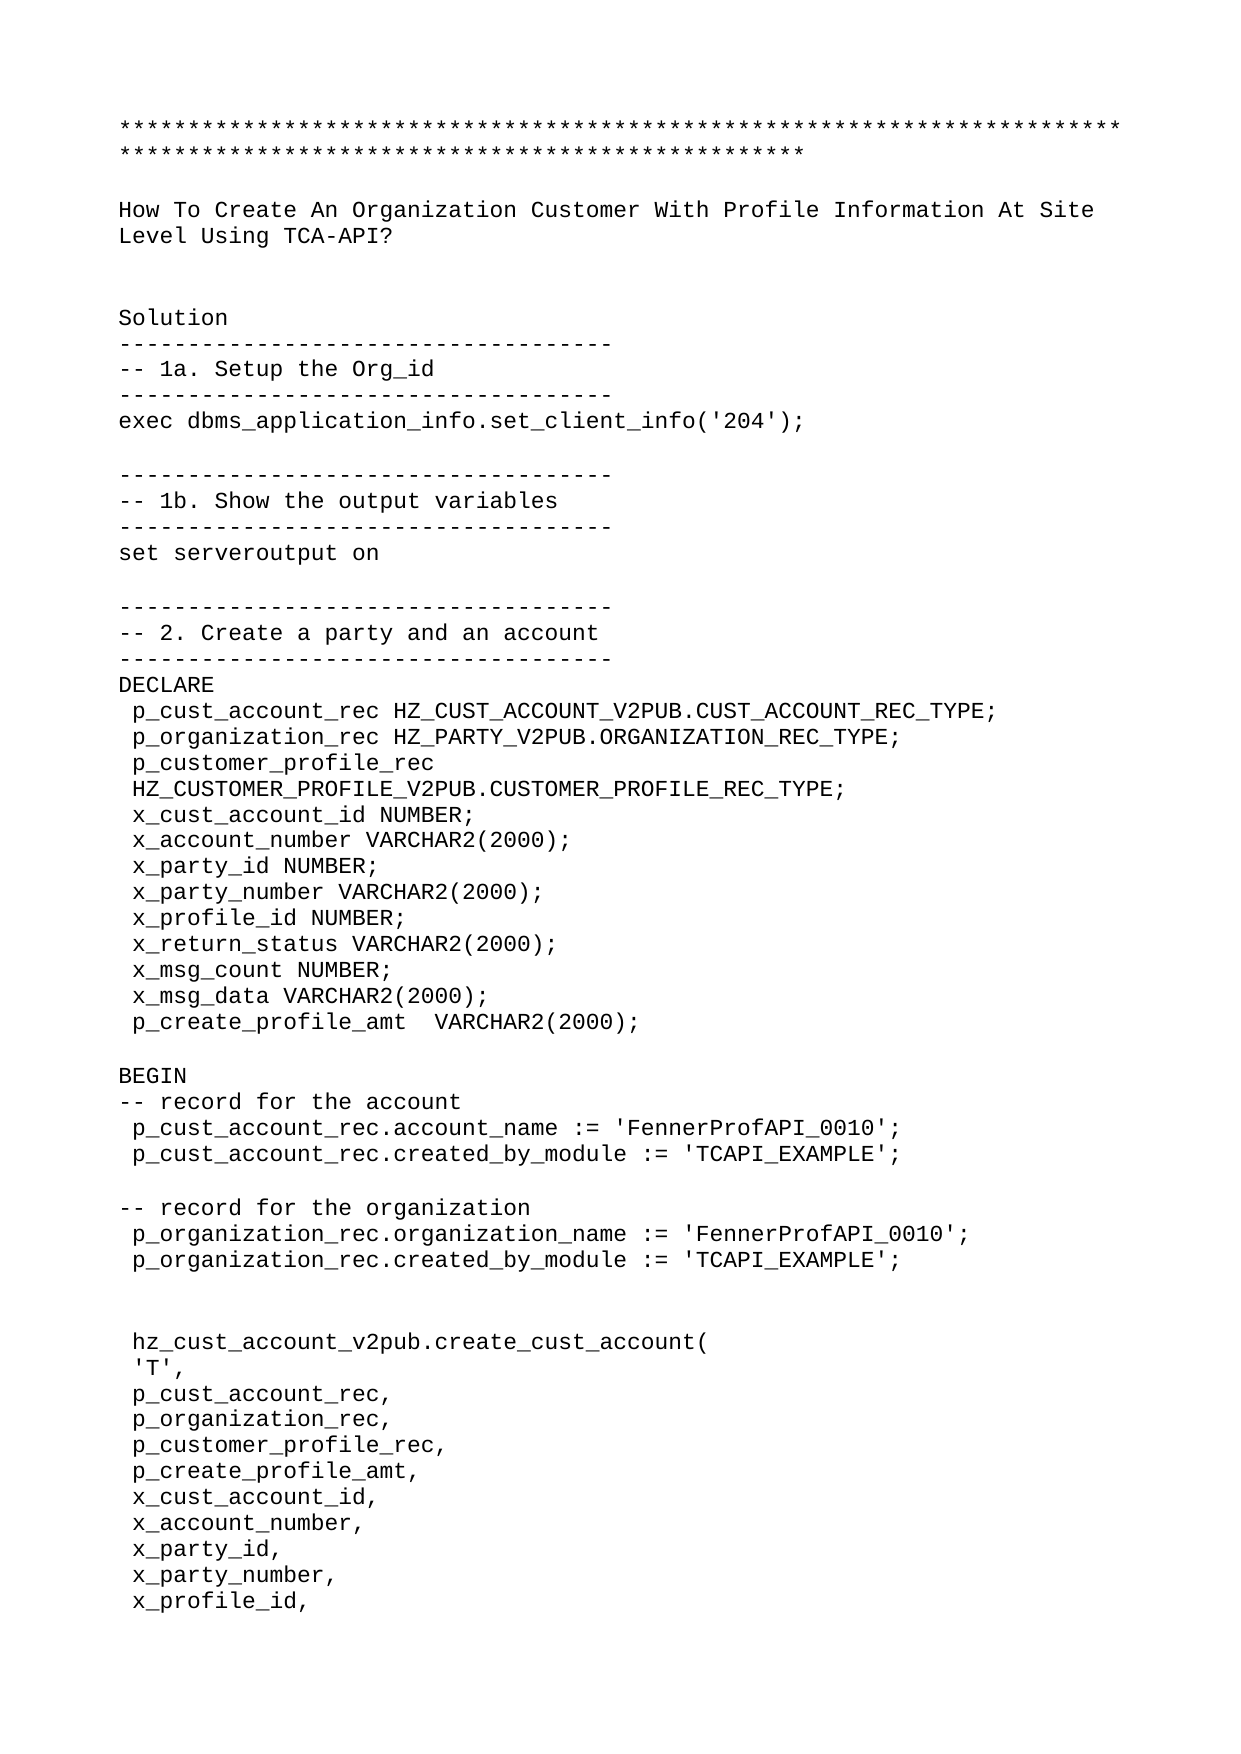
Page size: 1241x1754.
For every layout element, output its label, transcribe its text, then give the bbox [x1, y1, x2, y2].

text ------------------------------------ [118, 464, 1122, 489]
text p_customer_profile_rec [118, 751, 1122, 777]
text x_return_status VARCHAR2(2000); [118, 933, 1122, 958]
text -- record for the account [118, 1090, 1122, 1116]
text *************************************************************************************************************************** [118, 118, 1122, 170]
text -- 2. Create a party and an account [118, 621, 1122, 647]
text ------------------------------------ [118, 595, 1122, 621]
text x_cust_account_id NUMBER; [118, 803, 1122, 829]
text x_party_number VARCHAR2(2000); [118, 881, 1122, 907]
text 'T', [118, 1356, 1122, 1382]
text x_cust_account_id, [118, 1486, 1122, 1512]
text x_msg_data VARCHAR2(2000); [118, 984, 1122, 1010]
text x_account_number, [118, 1512, 1122, 1537]
text p_create_profile_amt, [118, 1460, 1122, 1486]
text x_party_id, [118, 1537, 1122, 1563]
text Solution [118, 306, 1122, 332]
text How To Create An Organization Customer With Profile Information At Site Level Using TCA-API? [118, 198, 1122, 250]
text DECLARE [118, 673, 1122, 699]
text hz_cust_account_v2pub.create_cust_account( [118, 1330, 1122, 1356]
text ------------------------------------ [118, 332, 1122, 358]
text p_cust_account_rec.account_name := 'FennerProfAPI_0010'; [118, 1116, 1122, 1142]
text x_msg_count NUMBER; [118, 958, 1122, 984]
text -- 1a. Setup the Org_id [118, 358, 1122, 384]
text p_organization_rec.created_by_module := 'TCAPI_EXAMPLE'; [118, 1248, 1122, 1274]
text p_cust_account_rec HZ_CUST_ACCOUNT_V2PUB.CUST_ACCOUNT_REC_TYPE; [118, 699, 1122, 725]
text -- record for the organization [118, 1196, 1122, 1222]
text ------------------------------------ [118, 516, 1122, 541]
text p_organization_rec.organization_name := 'FennerProfAPI_0010'; [118, 1222, 1122, 1248]
text p_cust_account_rec.created_by_module := 'TCAPI_EXAMPLE'; [118, 1142, 1122, 1168]
text x_profile_id NUMBER; [118, 907, 1122, 933]
text set serveroutput on [118, 541, 1122, 567]
text x_profile_id, [118, 1589, 1122, 1615]
text p_create_profile_amt VARCHAR2(2000); [118, 1010, 1122, 1036]
text p_organization_rec, [118, 1408, 1122, 1434]
text x_party_id NUMBER; [118, 855, 1122, 881]
text x_account_number VARCHAR2(2000); [118, 829, 1122, 855]
text BEGIN [118, 1064, 1122, 1090]
text ------------------------------------ [118, 384, 1122, 410]
text p_cust_account_rec, [118, 1382, 1122, 1408]
text p_organization_rec HZ_PARTY_V2PUB.ORGANIZATION_REC_TYPE; [118, 725, 1122, 751]
text -- 1b. Show the output variables [118, 489, 1122, 516]
text HZ_CUSTOMER_PROFILE_V2PUB.CUSTOMER_PROFILE_REC_TYPE; [118, 777, 1122, 803]
text p_customer_profile_rec, [118, 1434, 1122, 1460]
text ------------------------------------ [118, 647, 1122, 673]
text x_party_number, [118, 1563, 1122, 1589]
text exec dbms_application_info.set_client_info('204'); [118, 410, 1122, 436]
